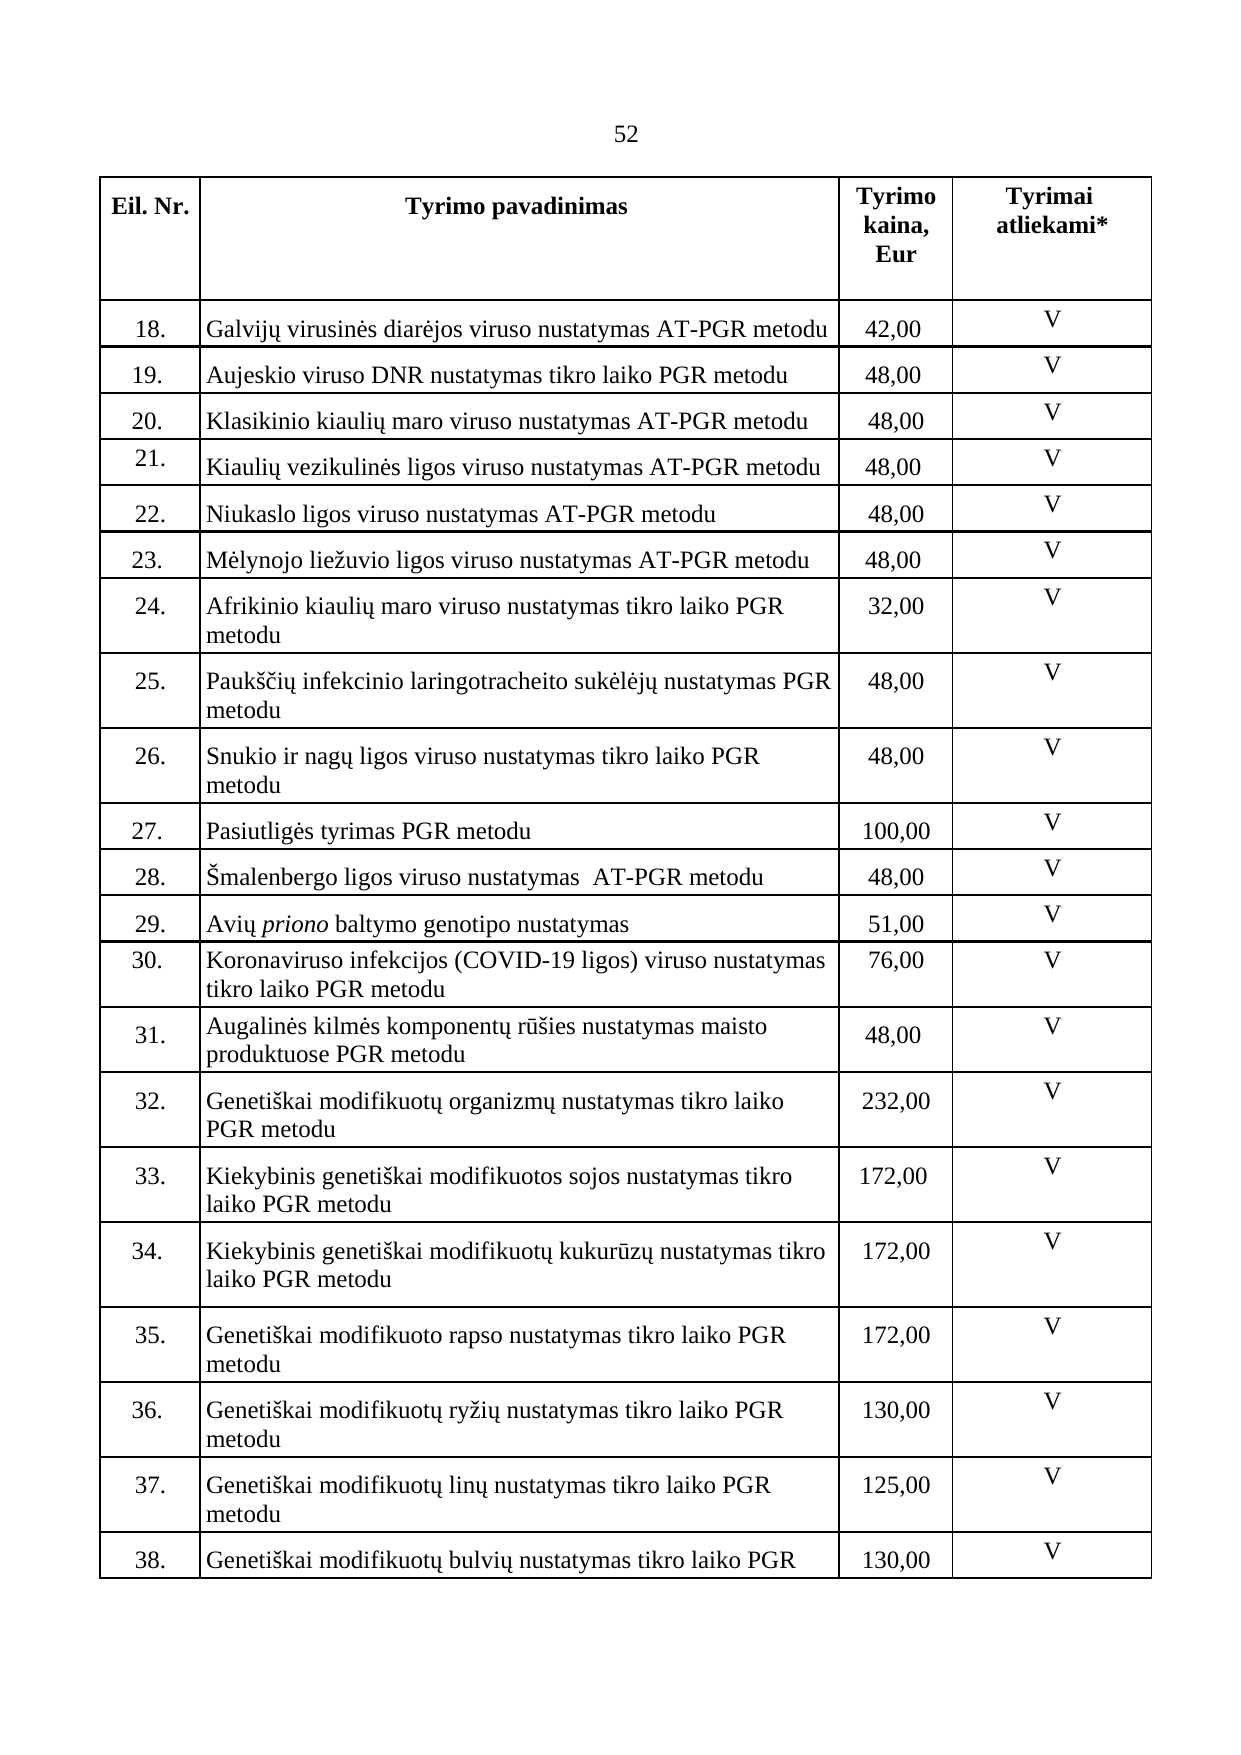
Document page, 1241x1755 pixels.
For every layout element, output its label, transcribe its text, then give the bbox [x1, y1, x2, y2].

table_header Tyrimai atliekami* [953, 178, 1151, 299]
table_cell Aujeskio viruso DNR nustatymas tikro laiko PGR metodu [201, 348, 838, 392]
table_cell V [953, 1383, 1151, 1456]
table_cell 48,00 [840, 394, 952, 438]
table_cell 100,00 [840, 804, 952, 848]
table_cell 35. [101, 1308, 199, 1381]
table_cell Afrikinio kiaulių maro viruso nustatymas tikro laiko PGR metodu [201, 579, 838, 652]
table_cell 24. [101, 579, 199, 652]
table_cell V [953, 1073, 1151, 1146]
table_cell 48,00 [840, 729, 952, 802]
table_cell Genetiškai modifikuoto rapso nustatymas tikro laiko PGR metodu [201, 1308, 838, 1381]
table_cell V [953, 1223, 1151, 1306]
table_cell V [953, 654, 1151, 727]
table_cell Koronaviruso infekcijos (COVID-19 ligos) viruso nustatymas tikro laiko PGR metodu [201, 943, 838, 1006]
table_cell Avių priono baltymo genotipo nustatymas [201, 896, 838, 940]
table_cell Augalinės kilmės komponentų rūšies nustatymas maisto produktuose PGR metodu [201, 1008, 838, 1071]
table_cell Niukaslo ligos viruso nustatymas AT-PGR metodu [201, 486, 838, 530]
table_cell 76,00 [840, 943, 952, 1006]
table_cell 18. [101, 301, 199, 345]
table_cell 20. [101, 394, 199, 438]
table_cell V [953, 1148, 1151, 1221]
table_cell 48,00 [840, 486, 952, 530]
table_header Tyrimo kaina, Eur [840, 178, 952, 299]
table_cell Kiekybinis genetiškai modifikuotos sojos nustatymas tikro laiko PGR metodu [201, 1148, 838, 1221]
table_cell V [953, 1008, 1151, 1071]
table_cell V [953, 486, 1151, 530]
table_cell V [953, 579, 1151, 652]
table_cell V [953, 440, 1151, 484]
table_cell Pasiutligės tyrimas PGR metodu [201, 804, 838, 848]
table_cell 28. [101, 850, 199, 894]
table_cell V [953, 850, 1151, 894]
table_cell 51,00 [840, 896, 952, 940]
table_cell 21. [101, 440, 199, 484]
table_cell 38. [101, 1533, 199, 1577]
table_cell Snukio ir nagų ligos viruso nustatymas tikro laiko PGR metodu [201, 729, 838, 802]
table_cell V [953, 1533, 1151, 1577]
table_cell 34. [101, 1223, 199, 1306]
table_cell V [953, 943, 1151, 1006]
table_cell 48,00 [840, 850, 952, 894]
table_header Eil. Nr. [101, 178, 199, 299]
table_cell 48,00 [840, 440, 952, 484]
table_cell 31. [101, 1008, 199, 1071]
table_cell 130,00 [840, 1383, 952, 1456]
table_cell 125,00 [840, 1458, 952, 1531]
table_cell Genetiškai modifikuotų ryžių nustatymas tikro laiko PGR metodu [201, 1383, 838, 1456]
table_cell 25. [101, 654, 199, 727]
table_cell 33. [101, 1148, 199, 1221]
table_cell 232,00 [840, 1073, 952, 1146]
table_cell 42,00 [840, 301, 952, 345]
table_cell 172,00 [840, 1223, 952, 1306]
table_cell 36. [101, 1383, 199, 1456]
table_cell V [953, 301, 1151, 345]
table_cell 37. [101, 1458, 199, 1531]
table_cell 29. [101, 896, 199, 940]
table_cell 30. [101, 943, 199, 1006]
table_cell Paukščių infekcinio laringotracheito sukėlėjų nustatymas PGR metodu [201, 654, 838, 727]
table_cell 48,00 [840, 533, 952, 577]
table_cell Šmalenbergo ligos viruso nustatymas AT-PGR metodu [201, 850, 838, 894]
table_cell Genetiškai modifikuotų organizmų nustatymas tikro laiko PGR metodu [201, 1073, 838, 1146]
table_cell 27. [101, 804, 199, 848]
table_cell 130,00 [840, 1533, 952, 1577]
table_cell V [953, 729, 1151, 802]
table_cell V [953, 804, 1151, 848]
table_cell Kiekybinis genetiškai modifikuotų kukurūzų nustatymas tikro laiko PGR metodu [201, 1223, 838, 1306]
table_cell Kiaulių vezikulinės ligos viruso nustatymas AT-PGR metodu [201, 440, 838, 484]
table_cell 32. [101, 1073, 199, 1146]
table_cell V [953, 1308, 1151, 1381]
table_cell Klasikinio kiaulių maro viruso nustatymas AT-PGR metodu [201, 394, 838, 438]
table_cell V [953, 896, 1151, 940]
table_cell 172,00 [840, 1308, 952, 1381]
table_header Tyrimo pavadinimas [201, 178, 838, 299]
table_cell V [953, 394, 1151, 438]
table_cell Mėlynojo liežuvio ligos viruso nustatymas AT-PGR metodu [201, 533, 838, 577]
table_cell 23. [101, 533, 199, 577]
table_cell V [953, 1458, 1151, 1531]
table_cell 26. [101, 729, 199, 802]
table_cell 19. [101, 348, 199, 392]
table_cell V [953, 533, 1151, 577]
table_cell 48,00 [840, 1008, 952, 1071]
table_cell Genetiškai modifikuotų linų nustatymas tikro laiko PGR metodu [201, 1458, 838, 1531]
table_cell 48,00 [840, 348, 952, 392]
table_cell 48,00 [840, 654, 952, 727]
table_cell Galvijų virusinės diarėjos viruso nustatymas AT-PGR metodu [201, 301, 838, 345]
table_cell V [953, 348, 1151, 392]
table_cell 32,00 [840, 579, 952, 652]
table_cell Genetiškai modifikuotų bulvių nustatymas tikro laiko PGR [201, 1533, 838, 1577]
table_cell 22. [101, 486, 199, 530]
table_cell 172,00 [840, 1148, 952, 1221]
